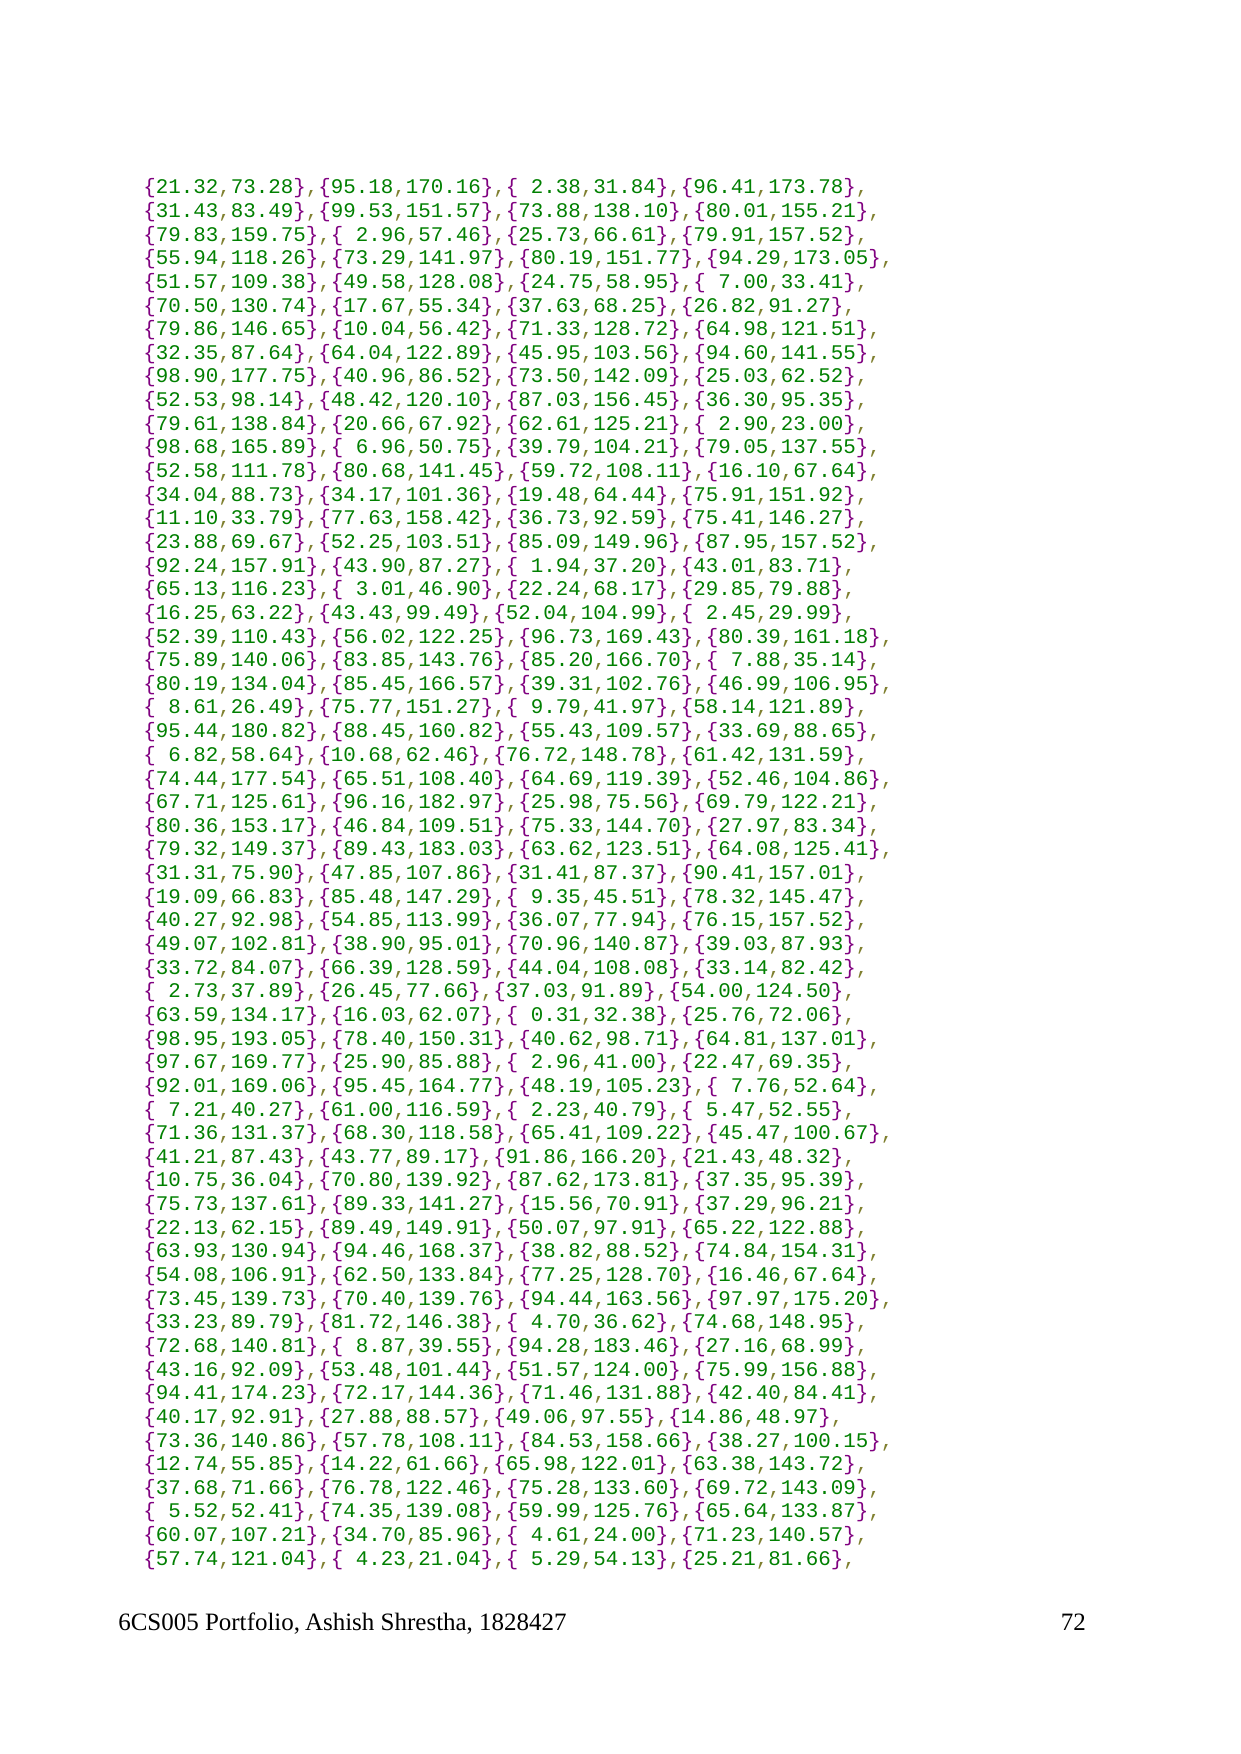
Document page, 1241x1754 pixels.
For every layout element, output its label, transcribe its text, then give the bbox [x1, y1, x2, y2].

text {37.68,71.66},{76.78,122.46},{75.28,133.60},{69.72,143.09}, [118, 1477, 1122, 1501]
text {10.75,36.04},{70.80,139.92},{87.62,173.81},{37.35,95.39}, [118, 1169, 1122, 1193]
text {94.41,174.23},{72.17,144.36},{71.46,131.88},{42.40,84.41}, [118, 1382, 1122, 1406]
text {74.44,177.54},{65.51,108.40},{64.69,119.39},{52.46,104.86}, [118, 767, 1122, 791]
text {98.90,177.75},{40.96,86.52},{73.50,142.09},{25.03,62.52}, [118, 366, 1122, 389]
text {63.93,130.94},{94.46,168.37},{38.82,88.52},{74.84,154.31}, [118, 1240, 1122, 1264]
text {52.53,98.14},{48.42,120.10},{87.03,156.45},{36.30,95.35}, [118, 389, 1122, 413]
text {92.01,169.06},{95.45,164.77},{48.19,105.23},{ 7.76,52.64}, [118, 1075, 1122, 1098]
text {75.89,140.06},{83.85,143.76},{85.20,166.70},{ 7.88,35.14}, [118, 649, 1122, 673]
text {72.68,140.81},{ 8.87,39.55},{94.28,183.46},{27.16,68.99}, [118, 1335, 1122, 1359]
text {60.07,107.21},{34.70,85.96},{ 4.61,24.00},{71.23,140.57}, [118, 1524, 1122, 1548]
text { 7.21,40.27},{61.00,116.59},{ 2.23,40.79},{ 5.47,52.55}, [118, 1098, 1122, 1122]
text {40.27,92.98},{54.85,113.99},{36.07,77.94},{76.15,157.52}, [118, 909, 1122, 933]
text {73.45,139.73},{70.40,139.76},{94.44,163.56},{97.97,175.20}, [118, 1288, 1122, 1311]
text { 8.61,26.49},{75.77,151.27},{ 9.79,41.97},{58.14,121.89}, [118, 697, 1122, 720]
text {92.24,157.91},{43.90,87.27},{ 1.94,37.20},{43.01,83.71}, [118, 555, 1122, 578]
text {33.72,84.07},{66.39,128.59},{44.04,108.08},{33.14,82.42}, [118, 957, 1122, 980]
text {98.68,165.89},{ 6.96,50.75},{39.79,104.21},{79.05,137.55}, [118, 436, 1122, 460]
text {31.31,75.90},{47.85,107.86},{31.41,87.37},{90.41,157.01}, [118, 862, 1122, 886]
text {70.50,130.74},{17.67,55.34},{37.63,68.25},{26.82,91.27}, [118, 294, 1122, 318]
text {80.19,134.04},{85.45,166.57},{39.31,102.76},{46.99,106.95}, [118, 673, 1122, 697]
text {31.43,83.49},{99.53,151.57},{73.88,138.10},{80.01,155.21}, [118, 200, 1122, 224]
text {80.36,153.17},{46.84,109.51},{75.33,144.70},{27.97,83.34}, [118, 815, 1122, 838]
text {79.61,138.84},{20.66,67.92},{62.61,125.21},{ 2.90,23.00}, [118, 413, 1122, 436]
text {65.13,116.23},{ 3.01,46.90},{22.24,68.17},{29.85,79.88}, [118, 578, 1122, 602]
text { 2.73,37.89},{26.45,77.66},{37.03,91.89},{54.00,124.50}, [118, 980, 1122, 1004]
text { 6.82,58.64},{10.68,62.46},{76.72,148.78},{61.42,131.59}, [118, 744, 1122, 767]
text {22.13,62.15},{89.49,149.91},{50.07,97.91},{65.22,122.88}, [118, 1217, 1122, 1240]
text {57.74,121.04},{ 4.23,21.04},{ 5.29,54.13},{25.21,81.66}, [118, 1548, 1122, 1571]
text {33.23,89.79},{81.72,146.38},{ 4.70,36.62},{74.68,148.95}, [118, 1311, 1122, 1335]
text {12.74,55.85},{14.22,61.66},{65.98,122.01},{63.38,143.72}, [118, 1453, 1122, 1477]
text {41.21,87.43},{43.77,89.17},{91.86,166.20},{21.43,48.32}, [118, 1146, 1122, 1169]
text {98.95,193.05},{78.40,150.31},{40.62,98.71},{64.81,137.01}, [118, 1028, 1122, 1051]
text {49.07,102.81},{38.90,95.01},{70.96,140.87},{39.03,87.93}, [118, 933, 1122, 957]
text {21.32,73.28},{95.18,170.16},{ 2.38,31.84},{96.41,173.78}, [118, 176, 1122, 200]
text {79.32,149.37},{89.43,183.03},{63.62,123.51},{64.08,125.41}, [118, 838, 1122, 862]
text {67.71,125.61},{96.16,182.97},{25.98,75.56},{69.79,122.21}, [118, 791, 1122, 815]
text {32.35,87.64},{64.04,122.89},{45.95,103.56},{94.60,141.55}, [118, 342, 1122, 366]
text {23.88,69.67},{52.25,103.51},{85.09,149.96},{87.95,157.52}, [118, 531, 1122, 555]
text {73.36,140.86},{57.78,108.11},{84.53,158.66},{38.27,100.15}, [118, 1429, 1122, 1453]
text {43.16,92.09},{53.48,101.44},{51.57,124.00},{75.99,156.88}, [118, 1359, 1122, 1382]
text {16.25,63.22},{43.43,99.49},{52.04,104.99},{ 2.45,29.99}, [118, 602, 1122, 626]
text { 5.52,52.41},{74.35,139.08},{59.99,125.76},{65.64,133.87}, [118, 1501, 1122, 1524]
text {63.59,134.17},{16.03,62.07},{ 0.31,32.38},{25.76,72.06}, [118, 1004, 1122, 1028]
text {79.83,159.75},{ 2.96,57.46},{25.73,66.61},{79.91,157.52}, [118, 224, 1122, 247]
text {95.44,180.82},{88.45,160.82},{55.43,109.57},{33.69,88.65}, [118, 720, 1122, 744]
text {79.86,146.65},{10.04,56.42},{71.33,128.72},{64.98,121.51}, [118, 318, 1122, 342]
text {75.73,137.61},{89.33,141.27},{15.56,70.91},{37.29,96.21}, [118, 1193, 1122, 1217]
text {34.04,88.73},{34.17,101.36},{19.48,64.44},{75.91,151.92}, [118, 484, 1122, 507]
text {11.10,33.79},{77.63,158.42},{36.73,92.59},{75.41,146.27}, [118, 507, 1122, 531]
text {55.94,118.26},{73.29,141.97},{80.19,151.77},{94.29,173.05}, [118, 247, 1122, 271]
text {19.09,66.83},{85.48,147.29},{ 9.35,45.51},{78.32,145.47}, [118, 886, 1122, 909]
text {51.57,109.38},{49.58,128.08},{24.75,58.95},{ 7.00,33.41}, [118, 271, 1122, 294]
text {97.67,169.77},{25.90,85.88},{ 2.96,41.00},{22.47,69.35}, [118, 1051, 1122, 1075]
text {71.36,131.37},{68.30,118.58},{65.41,109.22},{45.47,100.67}, [118, 1122, 1122, 1146]
text {54.08,106.91},{62.50,133.84},{77.25,128.70},{16.46,67.64}, [118, 1264, 1122, 1288]
text {40.17,92.91},{27.88,88.57},{49.06,97.55},{14.86,48.97}, [118, 1406, 1122, 1429]
text {52.39,110.43},{56.02,122.25},{96.73,169.43},{80.39,161.18}, [118, 626, 1122, 649]
text {52.58,111.78},{80.68,141.45},{59.72,108.11},{16.10,67.64}, [118, 460, 1122, 484]
